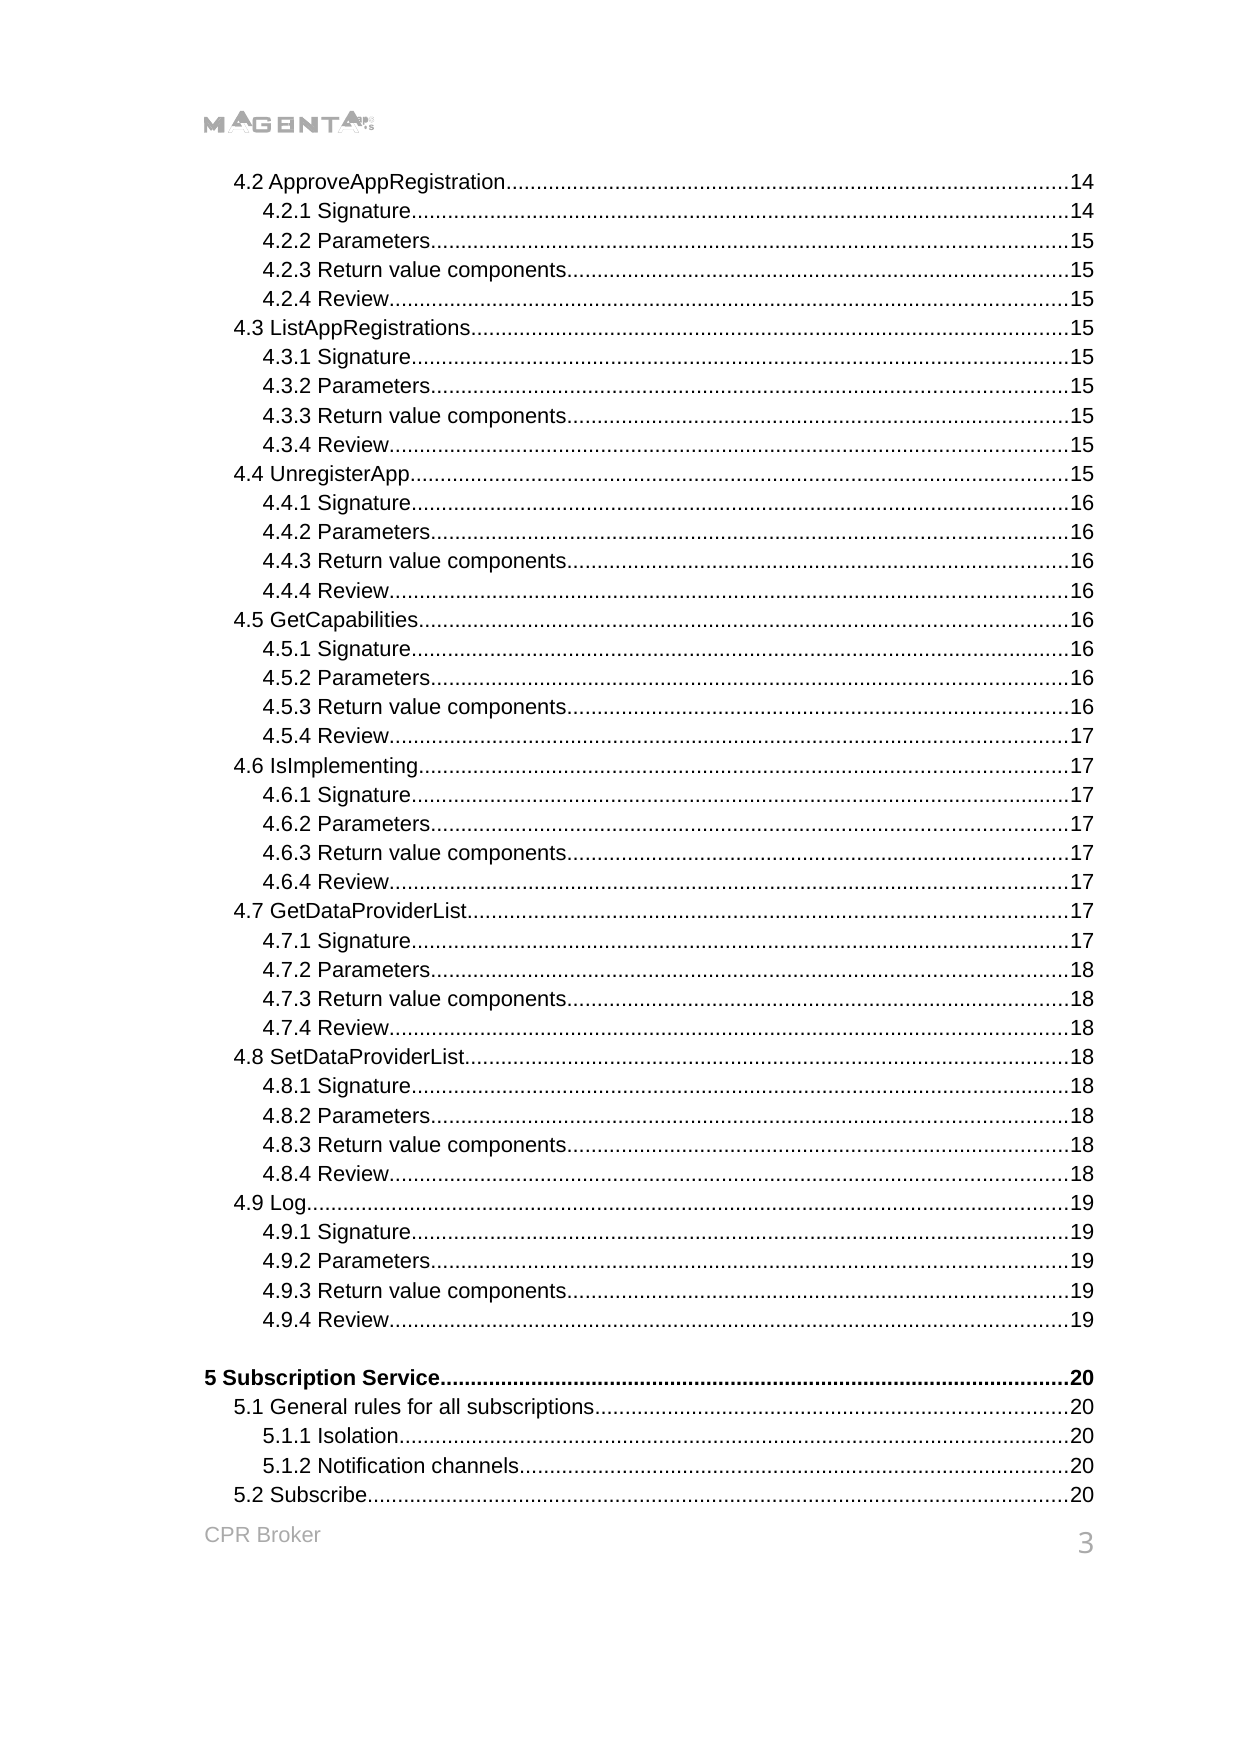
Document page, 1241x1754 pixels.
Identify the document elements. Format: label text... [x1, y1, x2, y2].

text 4.2.2 Parameters 15 [262, 225, 1094, 254]
text 4.4.1 Signature 16 [262, 487, 1094, 516]
text 4.3 ListAppRegistrations 15 [233, 312, 1094, 341]
text 4.5 GetCapabilities 16 [233, 604, 1094, 633]
text 5.1.1 Isolation 20 [262, 1421, 1094, 1450]
text 4.4 UnregisterApp 15 [233, 458, 1094, 487]
text 4.8 SetDataProviderList 18 [233, 1041, 1094, 1071]
text 4.2.4 Review 15 [262, 283, 1094, 312]
text 5.2 Subscribe 20 [233, 1479, 1094, 1508]
text 4.4.3 Return value components 16 [262, 546, 1094, 575]
text 4.9.2 Parameters 19 [262, 1246, 1094, 1275]
text 4.8.2 Parameters 18 [262, 1100, 1094, 1129]
text 4.5.3 Return value components 16 [262, 691, 1094, 721]
text 4.7.3 Return value components 18 [262, 983, 1094, 1012]
text 4.2 ApproveAppRegistration 14 [233, 166, 1094, 196]
text 4.8.3 Return value components 18 [262, 1129, 1094, 1158]
text 4.5.4 Review 17 [262, 721, 1094, 750]
text 4.2.3 Return value components 15 [262, 254, 1094, 283]
text 4.7.1 Signature 17 [262, 925, 1094, 954]
text 4.5.1 Signature 16 [262, 633, 1094, 662]
text 4.6.4 Review 17 [262, 866, 1094, 896]
text 4.6 IsImplementing 17 [233, 750, 1094, 779]
text 5.1 General rules for all subscriptions 20 [233, 1391, 1094, 1421]
text 4.2.1 Signature 14 [262, 196, 1094, 225]
text 4.9.4 Review 19 [262, 1304, 1094, 1333]
text 4.8.1 Signature 18 [262, 1071, 1094, 1100]
text 5.1.2 Notification channels 20 [262, 1450, 1094, 1479]
text 4.7.2 Parameters 18 [262, 954, 1094, 983]
text 4.6.1 Signature 17 [262, 779, 1094, 808]
text 4.9 Log 19 [233, 1187, 1094, 1216]
text 4.9.1 Signature 19 [262, 1216, 1094, 1246]
text 4.3.1 Signature 15 [262, 341, 1094, 371]
text 4.7 GetDataProviderList 17 [233, 896, 1094, 925]
text 4.3.4 Review 15 [262, 429, 1094, 458]
text 4.4.4 Review 16 [262, 575, 1094, 604]
text 4.3.3 Return value components 15 [262, 400, 1094, 429]
text 4.6.2 Parameters 17 [262, 808, 1094, 837]
text 4.8.4 Review 18 [262, 1158, 1094, 1187]
text 5 Subscription Service 20 [204, 1362, 1094, 1391]
text 4.4.2 Parameters 16 [262, 516, 1094, 546]
text 4.7.4 Review 18 [262, 1012, 1094, 1041]
text 4.5.2 Parameters 16 [262, 662, 1094, 691]
text 4.9.3 Return value components 19 [262, 1275, 1094, 1304]
text 4.3.2 Parameters 15 [262, 371, 1094, 400]
text 4.6.3 Return value components 17 [262, 837, 1094, 866]
